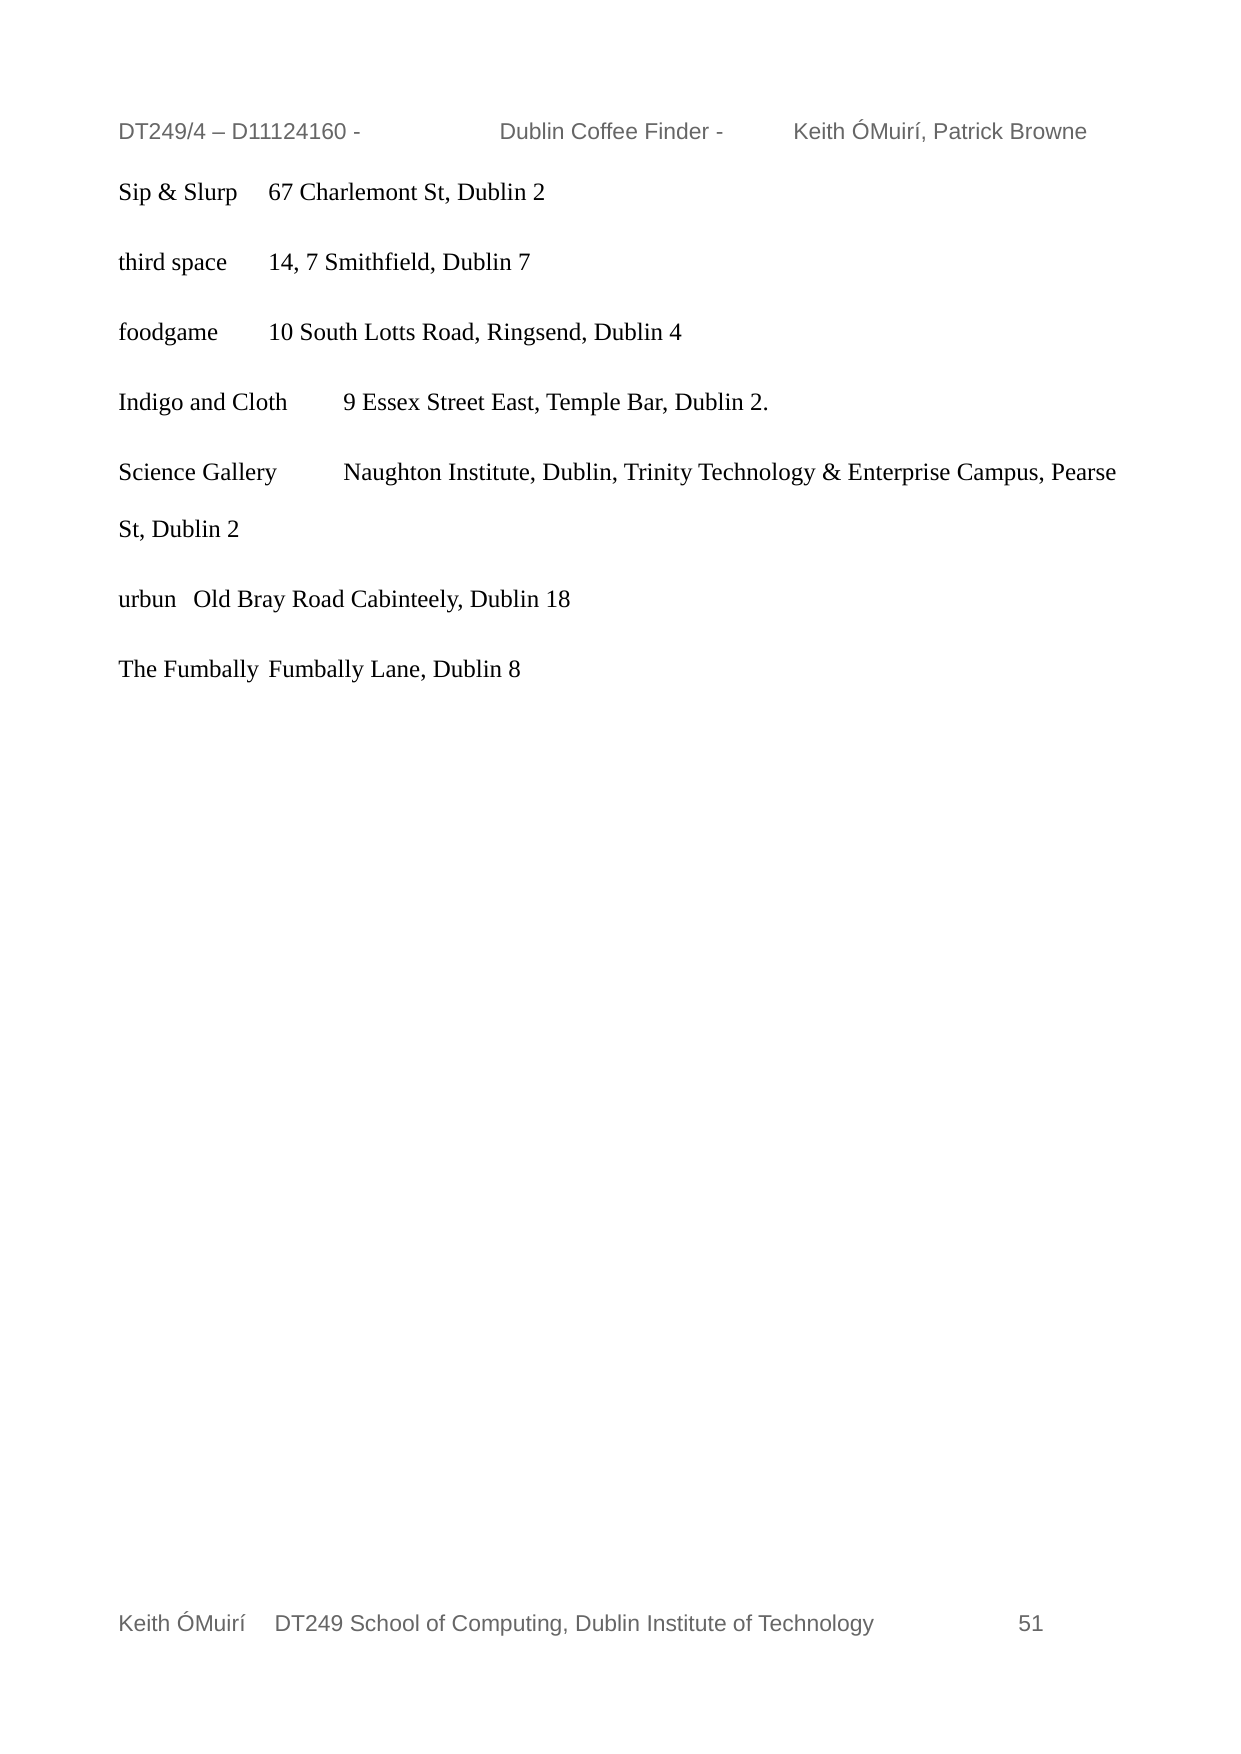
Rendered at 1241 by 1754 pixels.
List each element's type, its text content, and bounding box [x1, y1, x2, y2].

text foodgame 10 South Lotts Road, Ringsend, Dublin 4 [118, 317, 1122, 346]
text The Fumbally Fumbally Lane, Dublin 8 [118, 654, 1122, 683]
text third space 14, 7 Smithfield, Dublin 7 [118, 247, 1122, 276]
text Indigo and Cloth 9 Essex Street East, Temple Bar, Dublin 2. [118, 387, 1122, 416]
text Sip & Slurp 67 Charlemont St, Dublin 2 [118, 177, 1122, 206]
text Science Gallery Naughton Institute, Dublin, Trinity Technology & Enterprise Campus, Pearse St, Dublin 2 [118, 457, 1122, 543]
text urbun Old Bray Road Cabinteely, Dublin 18 [118, 584, 1122, 613]
